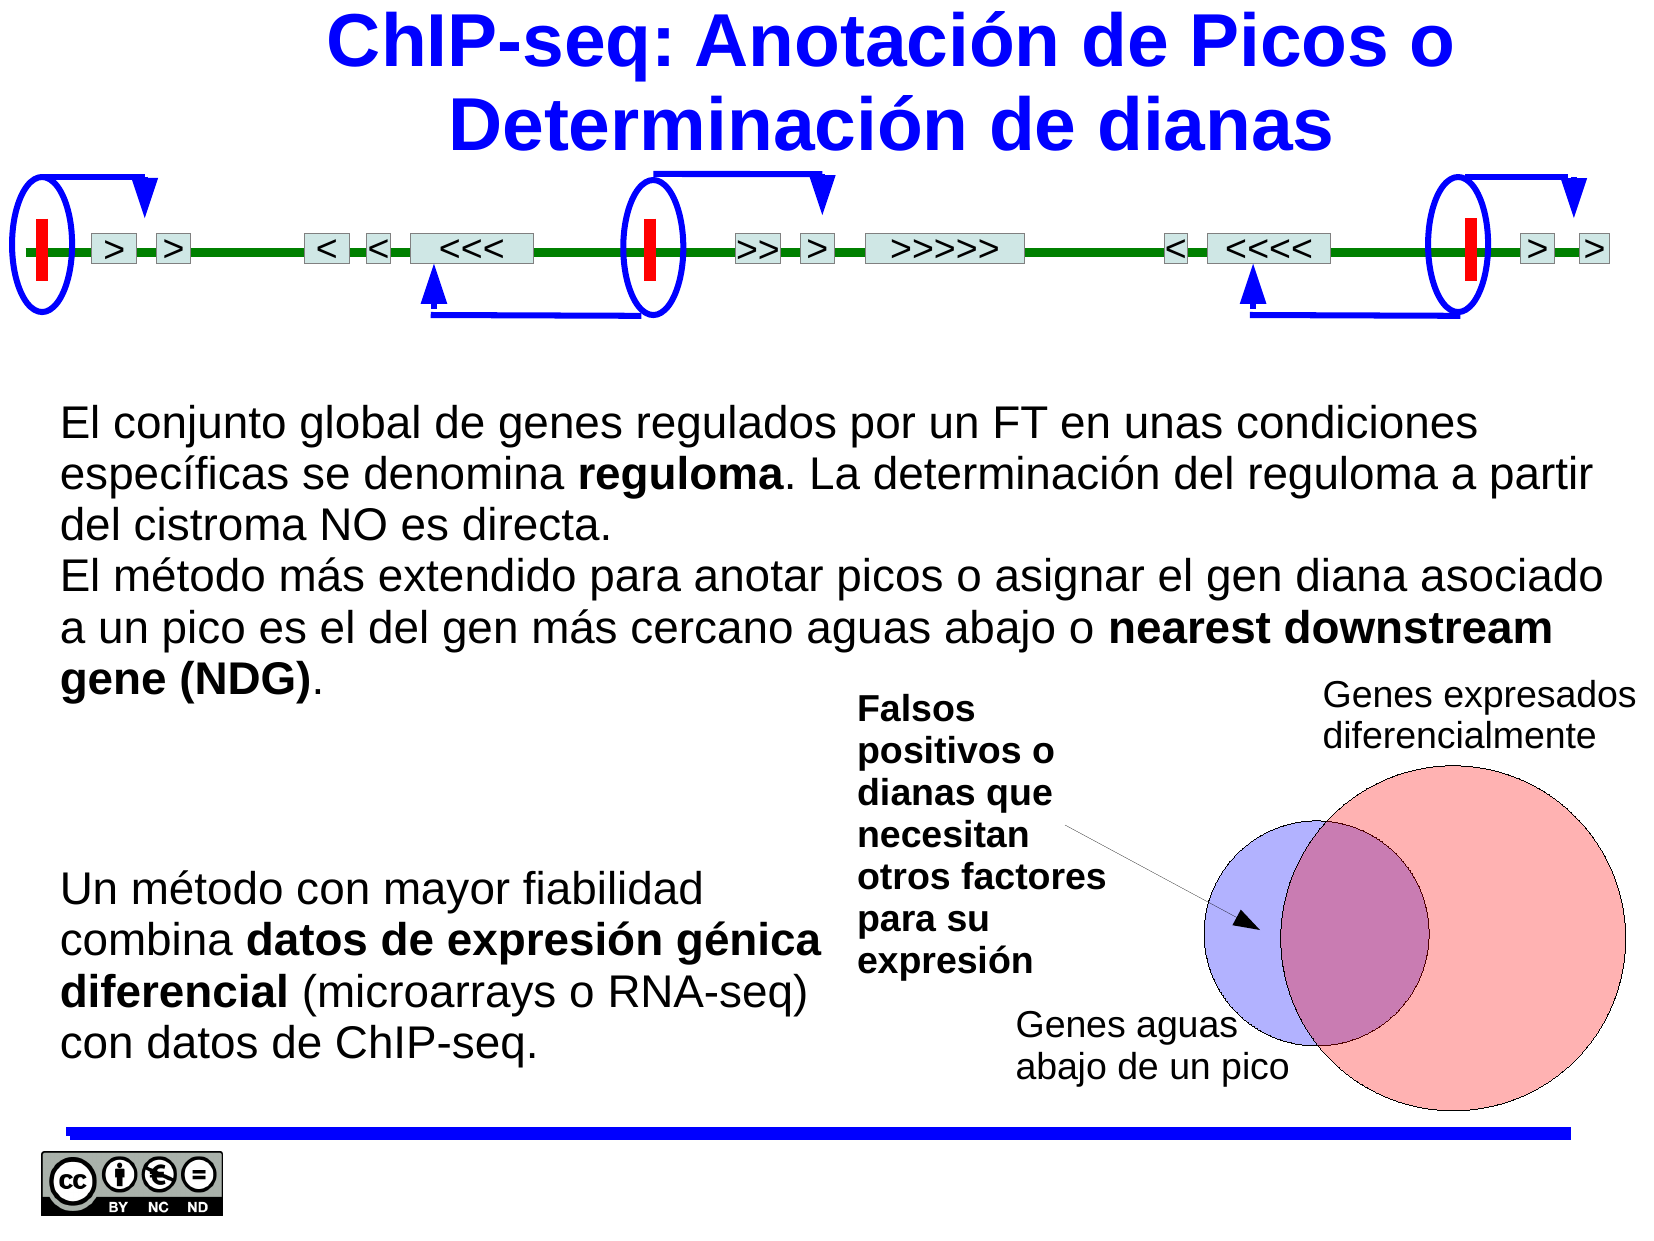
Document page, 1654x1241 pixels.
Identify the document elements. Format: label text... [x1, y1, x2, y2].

text_box Genes aguas abajo de un pico [1000, 996, 1305, 1138]
text_box >> [735, 233, 781, 264]
text_box El conjunto global de genes regulados por un FT en unas condiciones específicas se denomina reguloma. La determinación del reguloma a partir del cistroma NO es directa. El método más extendido para anotar picos o asignar el gen diana asociado a un pico es el del gen más cercano aguas abajo o nearest downstream gene (NDG). [45, 389, 1621, 712]
text_box < [304, 233, 350, 264]
text_box Genes expresados diferencialmente [1308, 665, 1652, 807]
text_box <<<< [1207, 233, 1331, 264]
text_box > [800, 233, 835, 264]
text_box > [156, 233, 191, 264]
title ChIP-seq: Anotación de Picos o Determinación de dianas [147, 0, 1636, 186]
text_box Falsos positivos o dianas que necesitan otros factores para su expresión [842, 680, 1143, 990]
text_box >>>>> [865, 233, 1025, 264]
text_box <<< [410, 233, 534, 264]
picture [41, 1151, 223, 1216]
text_box Un método con mayor fiabilidad combina datos de expresión génica diferencial (microarrays o RNA-seq) con datos de ChIP-seq. [45, 855, 871, 1076]
text_box < [1164, 233, 1188, 264]
text_box [1204, 807, 1626, 1111]
text_box [1428, 176, 1489, 312]
text_box > [1520, 233, 1555, 264]
text_box [623, 186, 684, 316]
text_box > [91, 233, 137, 264]
text_box [12, 176, 73, 313]
text_box > [1579, 233, 1610, 264]
text_box < [366, 233, 391, 264]
